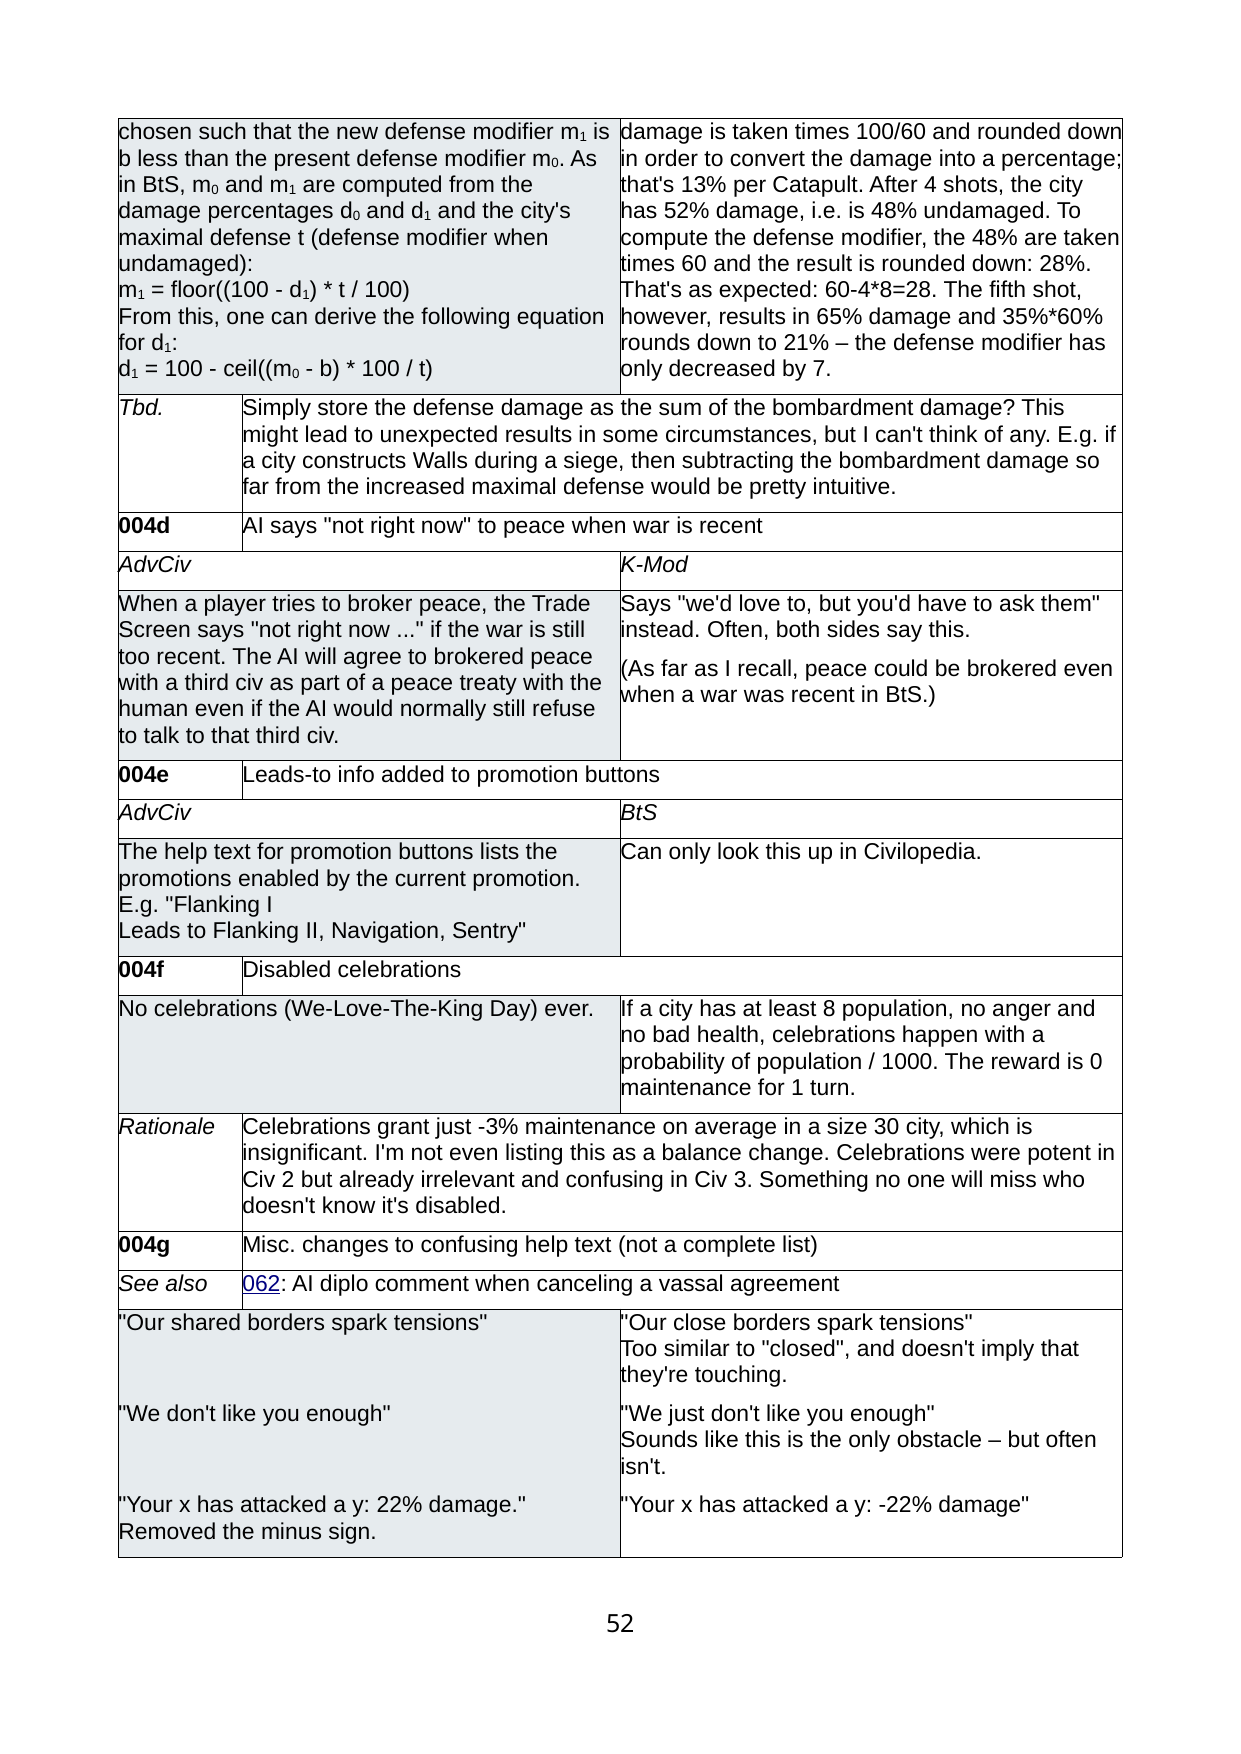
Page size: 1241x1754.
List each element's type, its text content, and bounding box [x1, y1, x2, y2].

table_cell Tbd. [119, 395, 242, 512]
table_cell If a city has at least 8 population, no anger and no bad health, celebrations happen with a probability of population / 1000. The reward is 0 maintenance for 1 turn. [621, 996, 1122, 1113]
table_cell 004d [119, 513, 242, 551]
table_cell Simply store the defense damage as the sum of the bombardment damage? This might lead to unexpected results in some circumstances, but I can't think of any. E.g. if a city constructs Walls during a siege, then subtracting the bombardment damage so far from the increased maximal defense would be pretty intuitive. [243, 395, 1122, 512]
table_cell Says "we'd love to, but you'd have to ask them" instead. Often, both sides say this. (As far as I recall, peace could be brokered even when a war was recent in BtS.) [621, 591, 1122, 760]
table_cell Celebrations grant just -3% maintenance on average in a size 30 city, which is insignificant. I'm not even listing this as a balance change. Celebrations were potent in Civ 2 but already irrelevant and confusing in Civ 3. Something no one will miss who doesn't know it's disabled. [243, 1114, 1122, 1231]
table_cell No celebrations (We-Love-The-King Day) ever. [119, 996, 620, 1113]
table_cell damage is taken times 100/60 and rounded down in order to convert the damage into a percentage; that's 13% per Catapult. After 4 shots, the city has 52% damage, i.e. is 48% undamaged. To compute the defense modifier, the 48% are taken times 60 and the result is rounded down: 28%. That's as expected: 60-4*8=28. The fifth shot, however, results in 65% damage and 35%*60% rounds down to 21% – the defense modifier has only decreased by 7. [621, 119, 1122, 394]
table_cell AdvCiv [119, 552, 620, 590]
table_cell BtS [621, 800, 1122, 838]
table_cell Can only look this up in Civilopedia. [621, 839, 1122, 956]
table_cell "Our close borders spark tensions" Too similar to "closed", and doesn't imply that they're touching. "We just don't like you enough" Sounds like this is the only obstacle – but often isn't. "Your x has attacked a y: -22% damage" [621, 1310, 1122, 1557]
table_cell chosen such that the new defense modifier m1 is b less than the present defense modifier m0. As in BtS, m0 and m1 are computed from the damage percentages d0 and d1 and the city's maximal defense t (defense modifier when undamaged): m1 = floor((100 - d1) * t / 100) From this, one can derive the following equation for d1: d1 = 100 - ceil((m0 - b) * 100 / t) [119, 119, 620, 394]
table_cell 004g [119, 1232, 242, 1269]
table_cell Rationale [119, 1114, 242, 1231]
table_cell Leads-to info added to promotion buttons [243, 761, 1122, 799]
table_cell AI says "not right now" to peace when war is recent [243, 513, 1122, 551]
table_cell See also [119, 1271, 242, 1308]
table_cell Misc. changes to confusing help text (not a complete list) [243, 1232, 1122, 1269]
table_cell Disabled celebrations [243, 957, 1122, 995]
table_cell K-Mod [621, 552, 1122, 590]
table_cell "Our shared borders spark tensions" "We don't like you enough" "Your x has attacked a y: 22% damage." Removed the minus sign. [119, 1310, 620, 1557]
table_cell 004e [119, 761, 242, 799]
table_cell The help text for promotion buttons lists the promotions enabled by the current promotion. E.g. "Flanking I Leads to Flanking II, Navigation, Sentry" [119, 839, 620, 956]
table_cell When a player tries to broker peace, the Trade Screen says "not right now ..." if the war is still too recent. The AI will agree to brokered peace with a third civ as part of a peace treaty with the human even if the AI would normally still refuse to talk to that third civ. [119, 591, 620, 760]
table_cell AdvCiv [119, 800, 620, 838]
table_cell 004f [119, 957, 242, 995]
table_cell 062: AI diplo comment when canceling a vassal agreement [243, 1271, 1122, 1308]
